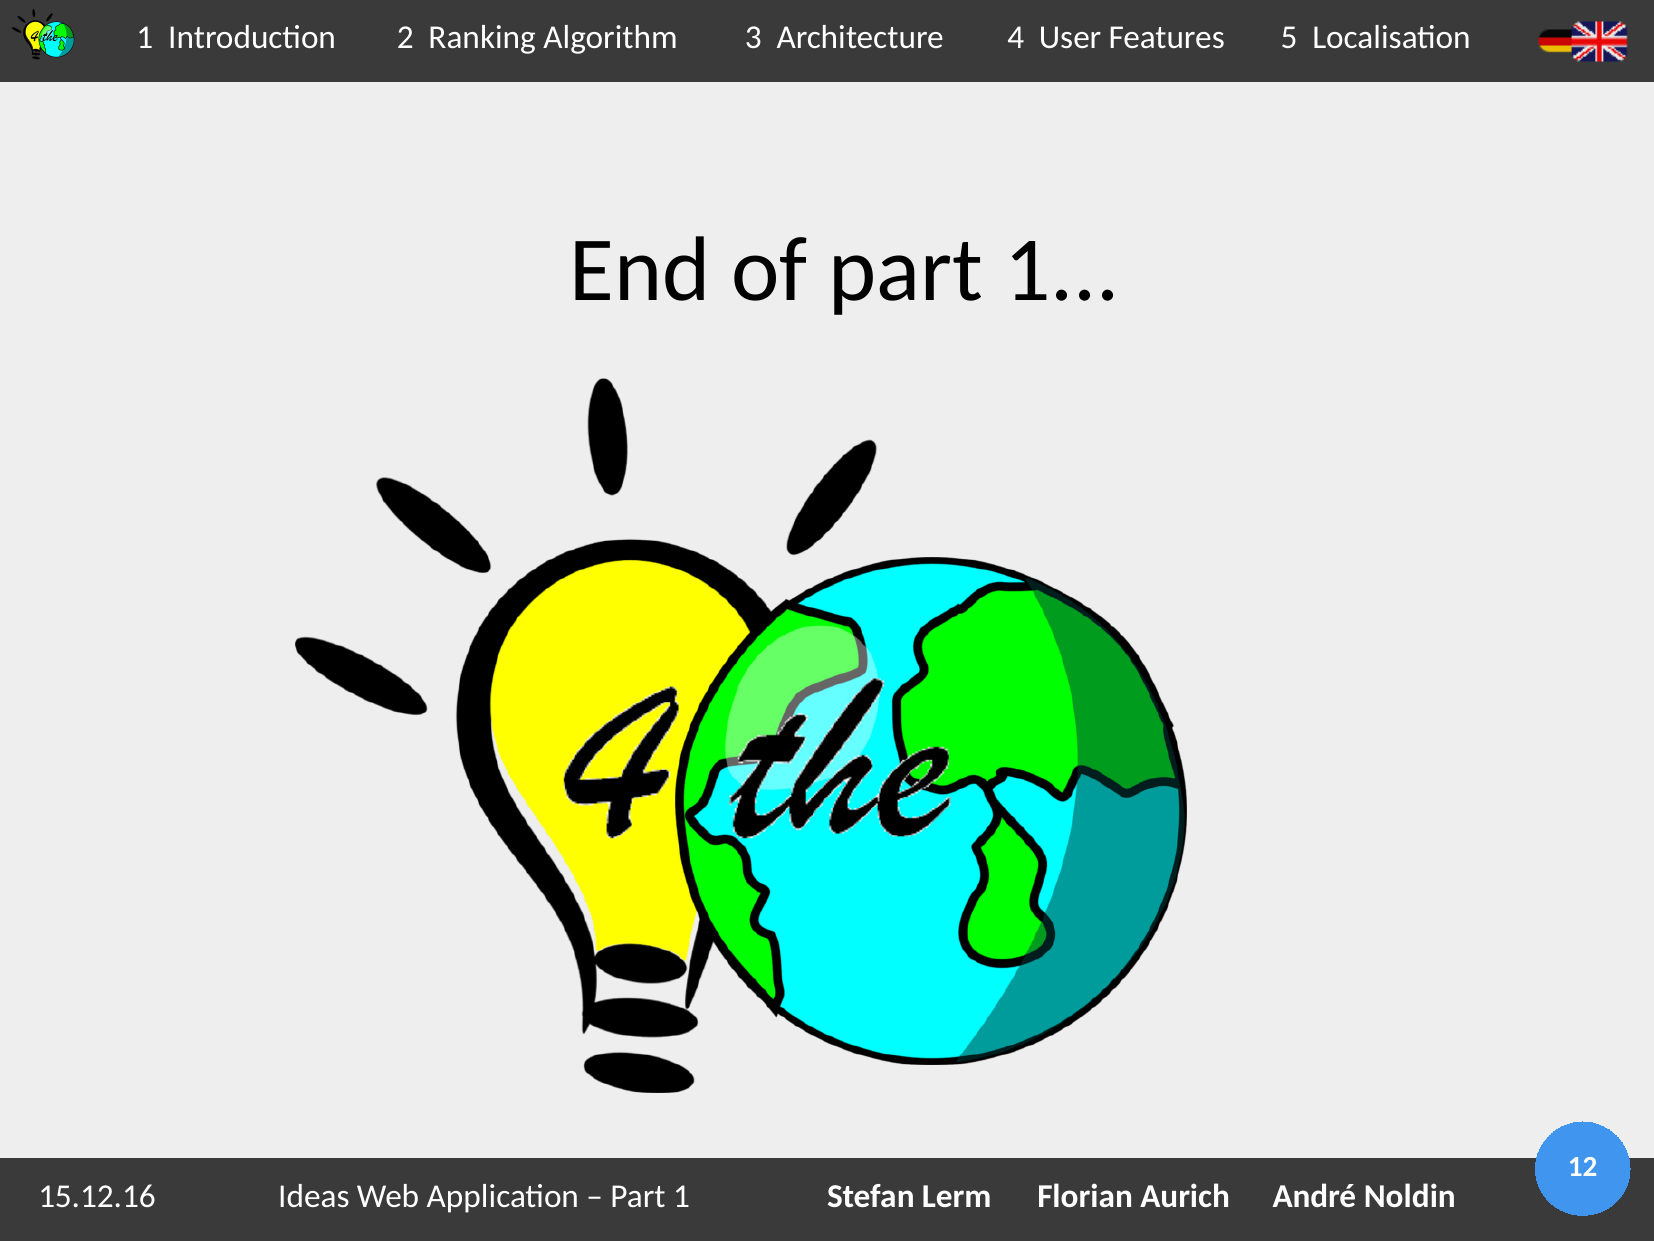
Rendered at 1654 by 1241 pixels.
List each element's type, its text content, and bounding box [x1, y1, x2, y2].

picture [1536, 18, 1629, 64]
text_box End of part 1... [555, 224, 1158, 331]
text_box 2 Ranking Algorithm [366, 0, 708, 80]
text_box 5 Localisation [1251, 0, 1501, 80]
text_box Ideas Web Application – Part 1 [242, 1160, 727, 1238]
text_box 3 Architecture [708, 0, 980, 80]
text_box 1 Introduction [106, 0, 366, 80]
text_box 4 User Features [980, 0, 1251, 80]
picture [153, 236, 1312, 1241]
text_box Florian Aurich [1015, 1160, 1251, 1238]
text_box André Noldin [1251, 1160, 1477, 1238]
text_box Stefan Lerm [803, 1160, 1015, 1238]
picture [2, 0, 83, 80]
